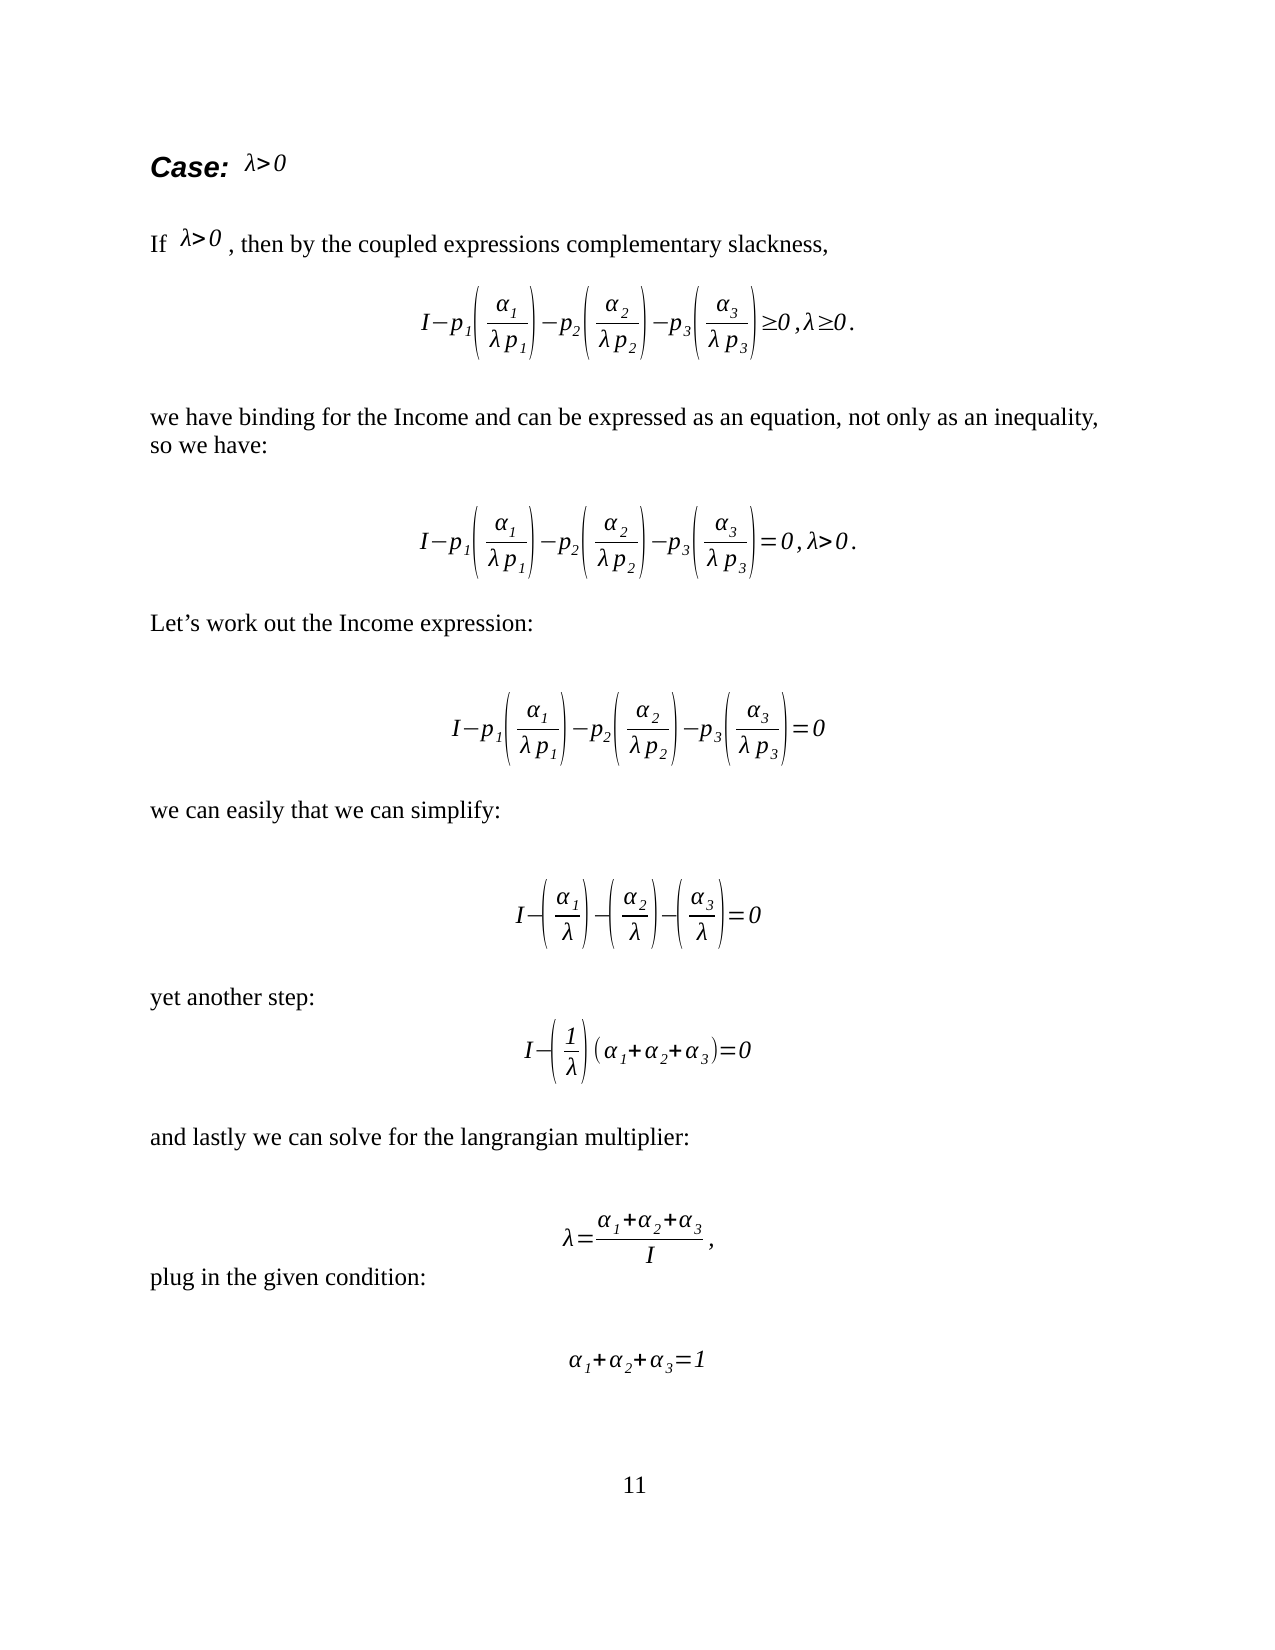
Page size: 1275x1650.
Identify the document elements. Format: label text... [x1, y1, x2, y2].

text yet another step: [150, 982, 1125, 1010]
text we can easily that we can simplify: [150, 795, 1125, 824]
text If , then by the coupled expressions complementary slackness, [150, 225, 1125, 258]
text plug in the given condition: [150, 1262, 1125, 1290]
text and lastly we can solve for the langrangian multiplier: [150, 1122, 1125, 1150]
text we have binding for the Income and can be expressed as an equation, not only as an inequality, so we have: [150, 402, 1125, 459]
subtitle Case: [150, 150, 1125, 184]
text Let’s work out the Income expression: [150, 608, 1125, 637]
